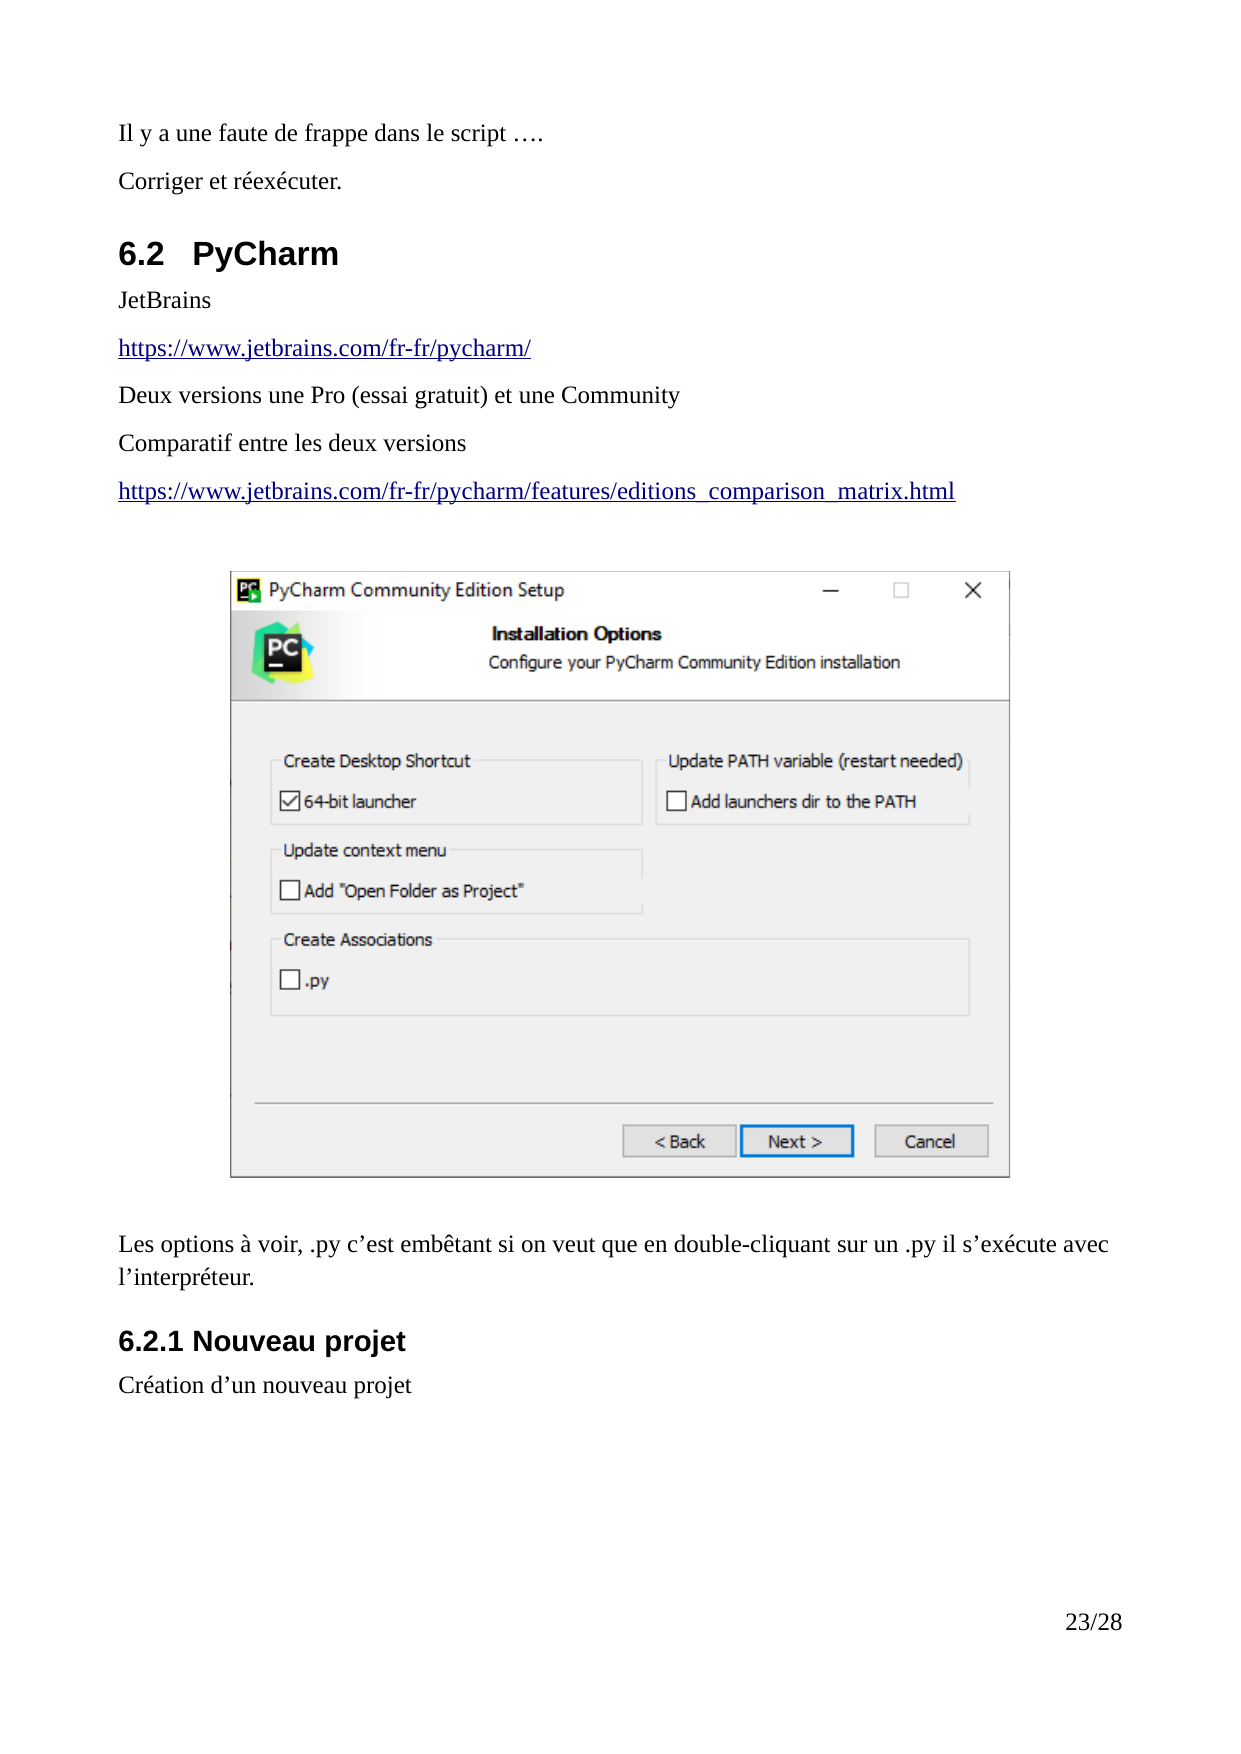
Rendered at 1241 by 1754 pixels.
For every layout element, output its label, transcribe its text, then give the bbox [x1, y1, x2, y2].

text https://www.jetbrains.com/fr-fr/pycharm/ [118, 333, 1122, 362]
text JetBrains [118, 285, 1122, 314]
subtitle PyCharm [118, 234, 1122, 273]
text Corriger et réexécuter. [118, 166, 1122, 194]
text Les options à voir, .py c’est embêtant si on veut que en double-cliquant sur un .py il s’exécute avec l’interpréteur. [118, 1229, 1122, 1291]
subtitle Nouveau projet [118, 1324, 1122, 1358]
text Comparatif entre les deux versions [118, 428, 1122, 457]
text https://www.jetbrains.com/fr-fr/pycharm/features/editions_comparison_matrix.html [118, 476, 1122, 504]
picture [230, 571, 1011, 1178]
text Création d’un nouveau projet [118, 1371, 1122, 1399]
text Il y a une faute de frappe dans le script …. [118, 118, 1122, 147]
text Deux versions une Pro (essai gratuit) et une Community [118, 381, 1122, 409]
